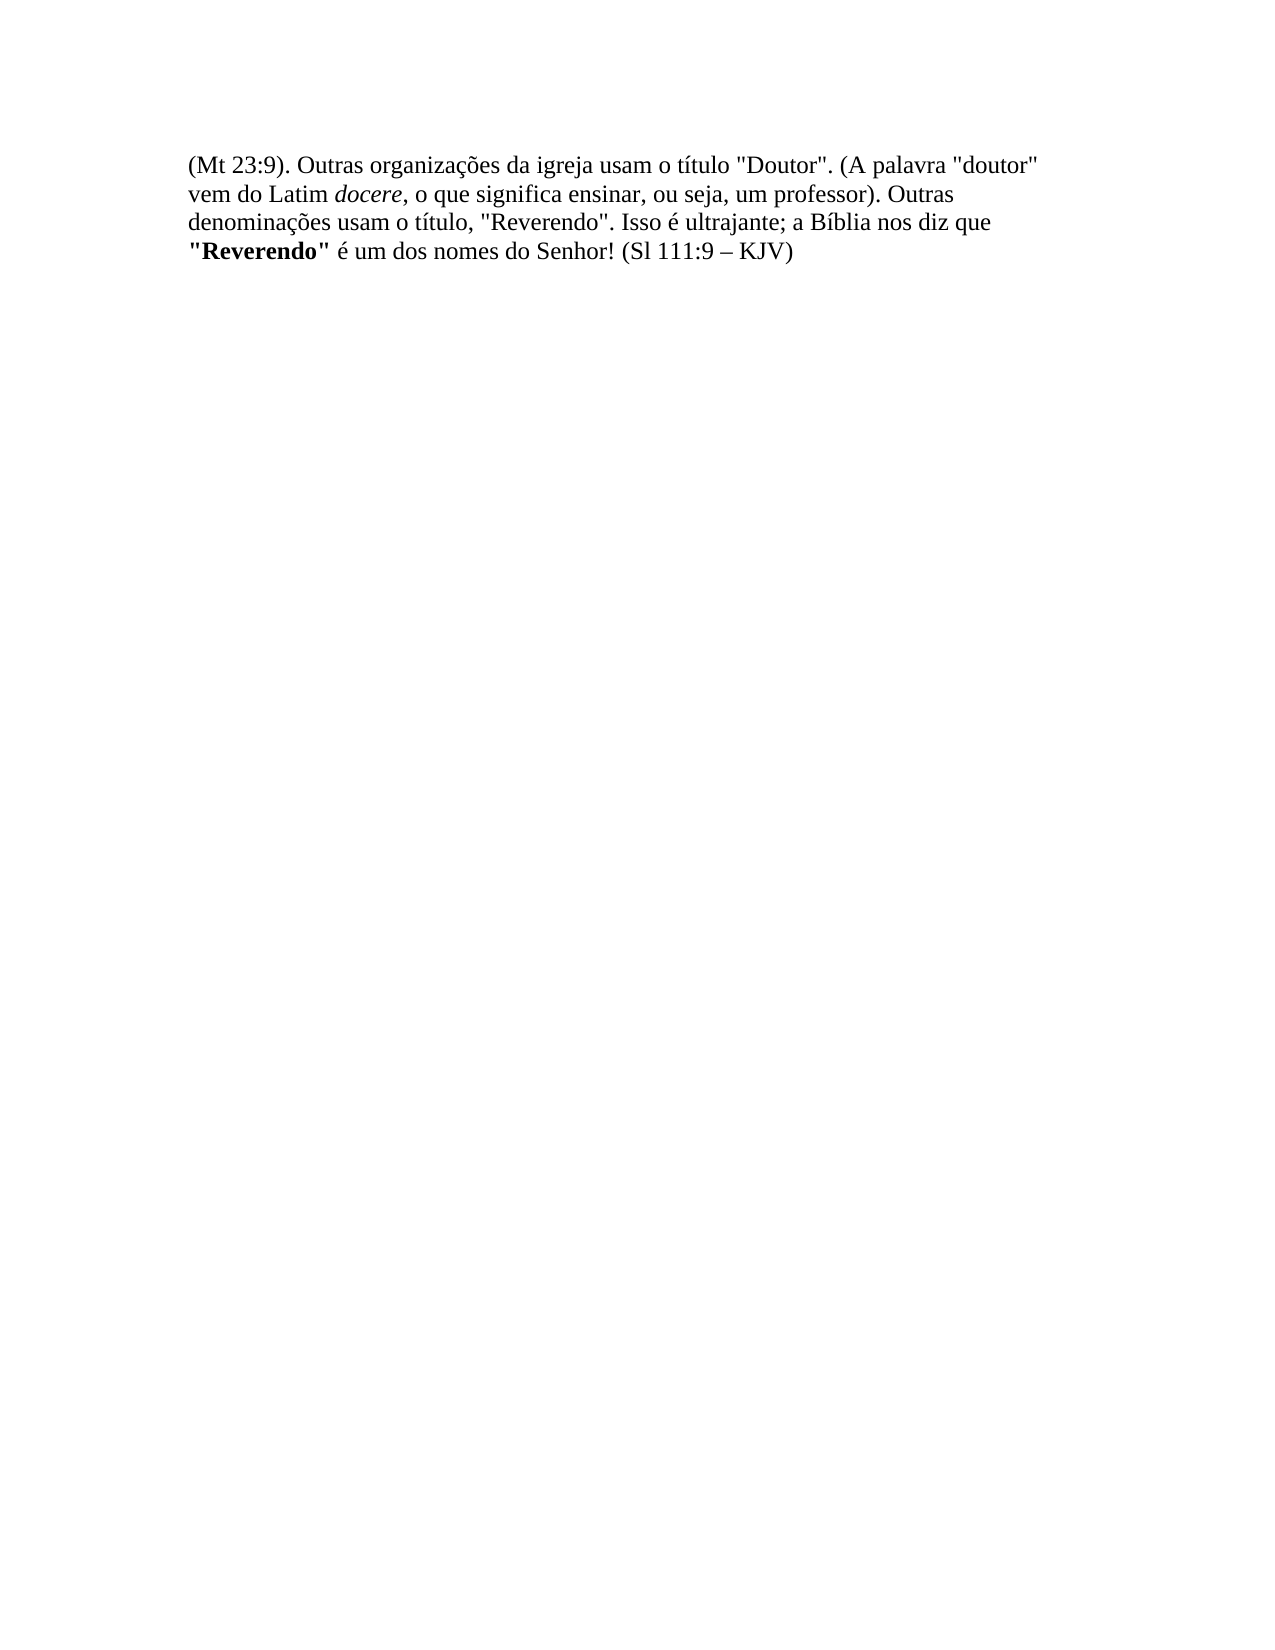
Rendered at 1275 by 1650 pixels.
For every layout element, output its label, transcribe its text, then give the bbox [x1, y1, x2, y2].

text (Mt 23:9). Outras organizações da igreja usam o título "Doutor". (A palavra "doutor" vem do Latim docere, o que significa ensinar, ou seja, um professor). Outras denominações usam o título, "Reverendo". Isso é ultrajante; a Bíblia nos diz que "Reverendo" é um dos nomes do Senhor! (Sl 111:9 – KJV) [188, 150, 1087, 265]
